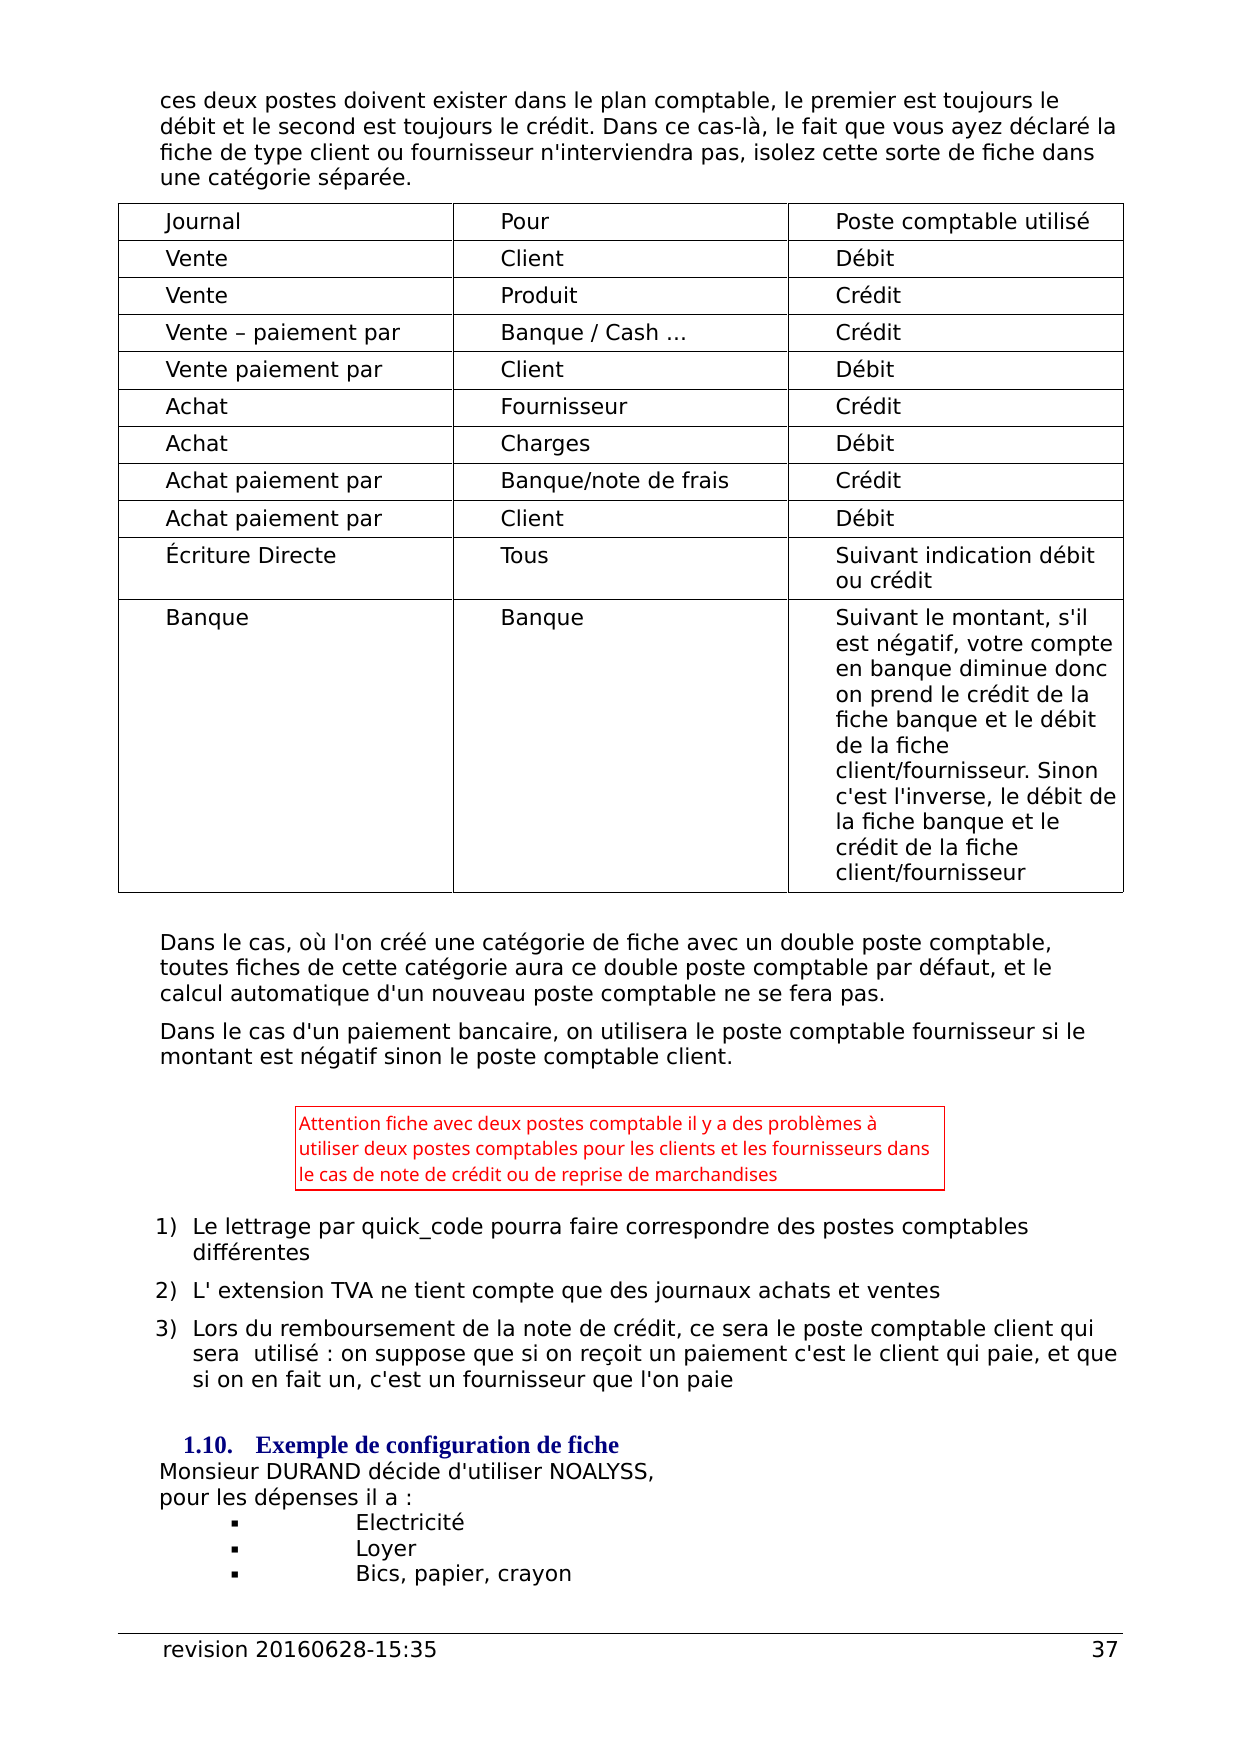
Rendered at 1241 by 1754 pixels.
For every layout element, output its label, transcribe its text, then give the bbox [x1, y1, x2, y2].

table_cell Crédit [789, 278, 1123, 314]
table_cell Débit [789, 501, 1123, 537]
table_cell Achat paiement par [119, 501, 452, 537]
table_cell Écriture Directe [119, 538, 452, 599]
table_cell Fournisseur [454, 390, 787, 426]
table_cell Banque / Cash ... [454, 315, 787, 351]
text pour les dépenses il a : [159, 1485, 1123, 1510]
table_cell Débit [789, 427, 1123, 463]
table_cell Client [454, 241, 787, 277]
text Attention fiche avec deux postes comptable il y a des problèmes à utiliser deux postes comptables pour les clients et les fournisseurs dans le cas de note de crédit ou de reprise de marchandises [296, 1107, 944, 1189]
list Bics, papier, crayon [228, 1561, 1123, 1587]
text Dans le cas d'un paiement bancaire, on utilisera le poste comptable fournisseur si le montant est négatif sinon le poste comptable client. [159, 1019, 1123, 1070]
table_cell Débit [789, 352, 1123, 389]
table_cell Crédit [789, 464, 1123, 500]
table_cell Banque/note de frais [454, 464, 787, 500]
table_cell Client [454, 352, 787, 389]
table_cell Charges [454, 427, 787, 463]
table_cell Banque [119, 600, 452, 892]
subtitle Exemple de configuration de fiche [177, 1430, 1123, 1459]
text Dans le cas, où l'on créé une catégorie de fiche avec un double poste comptable, toutes fiches de cette catégorie aura ce double poste comptable par défaut, et le calcul automatique d'un nouveau poste comptable ne se fera pas. [159, 930, 1123, 1006]
list Loyer [228, 1536, 1123, 1561]
table_cell Vente – paiement par [119, 315, 452, 351]
table_cell Crédit [789, 315, 1123, 351]
table_header Pour [454, 204, 787, 240]
text Monsieur DURAND décide d'utiliser NOALYSS, [159, 1459, 1123, 1485]
table_cell Tous [454, 538, 787, 599]
table_cell Suivant le montant, s'il est négatif, votre compte en banque diminue donc on prend le crédit de la fiche banque et le débit de la fiche client/fournisseur. Sinon c'est l'inverse, le débit de la fiche banque et le crédit de la fiche client/fournisseur [789, 600, 1123, 892]
table_cell Suivant indication débit ou crédit [789, 538, 1123, 599]
list Electricité [228, 1510, 1123, 1536]
table_cell Achat [119, 427, 452, 463]
table_cell Débit [789, 241, 1123, 277]
list L' extension TVA ne tient compte que des journaux achats et ventes [155, 1278, 1123, 1303]
table_cell Achat paiement par [119, 464, 452, 500]
table_cell Crédit [789, 390, 1123, 426]
list Le lettrage par quick_code pourra faire correspondre des postes comptables différentes [155, 1214, 1123, 1265]
table_cell Vente [119, 241, 452, 277]
table_cell Client [454, 501, 787, 537]
table_header Journal [119, 204, 452, 240]
table_cell Vente [119, 278, 452, 314]
list Lors du remboursement de la note de crédit, ce sera le poste comptable client qui sera utilisé : on suppose que si on reçoit un paiement c'est le client qui paie, et que si on en fait un, c'est un fournisseur que l'on paie [155, 1316, 1123, 1392]
table_cell Achat [119, 390, 452, 426]
table_cell Produit [454, 278, 787, 314]
table_header Poste comptable utilisé [789, 204, 1123, 240]
table_cell Banque [454, 600, 787, 892]
text ces deux postes doivent exister dans le plan comptable, le premier est toujours le débit et le second est toujours le crédit. Dans ce cas-là, le fait que vous ayez déclaré la fiche de type client ou fournisseur n'interviendra pas, isolez cette sorte de fiche dans une catégorie séparée. [159, 88, 1123, 191]
table_cell Vente paiement par [119, 352, 452, 389]
